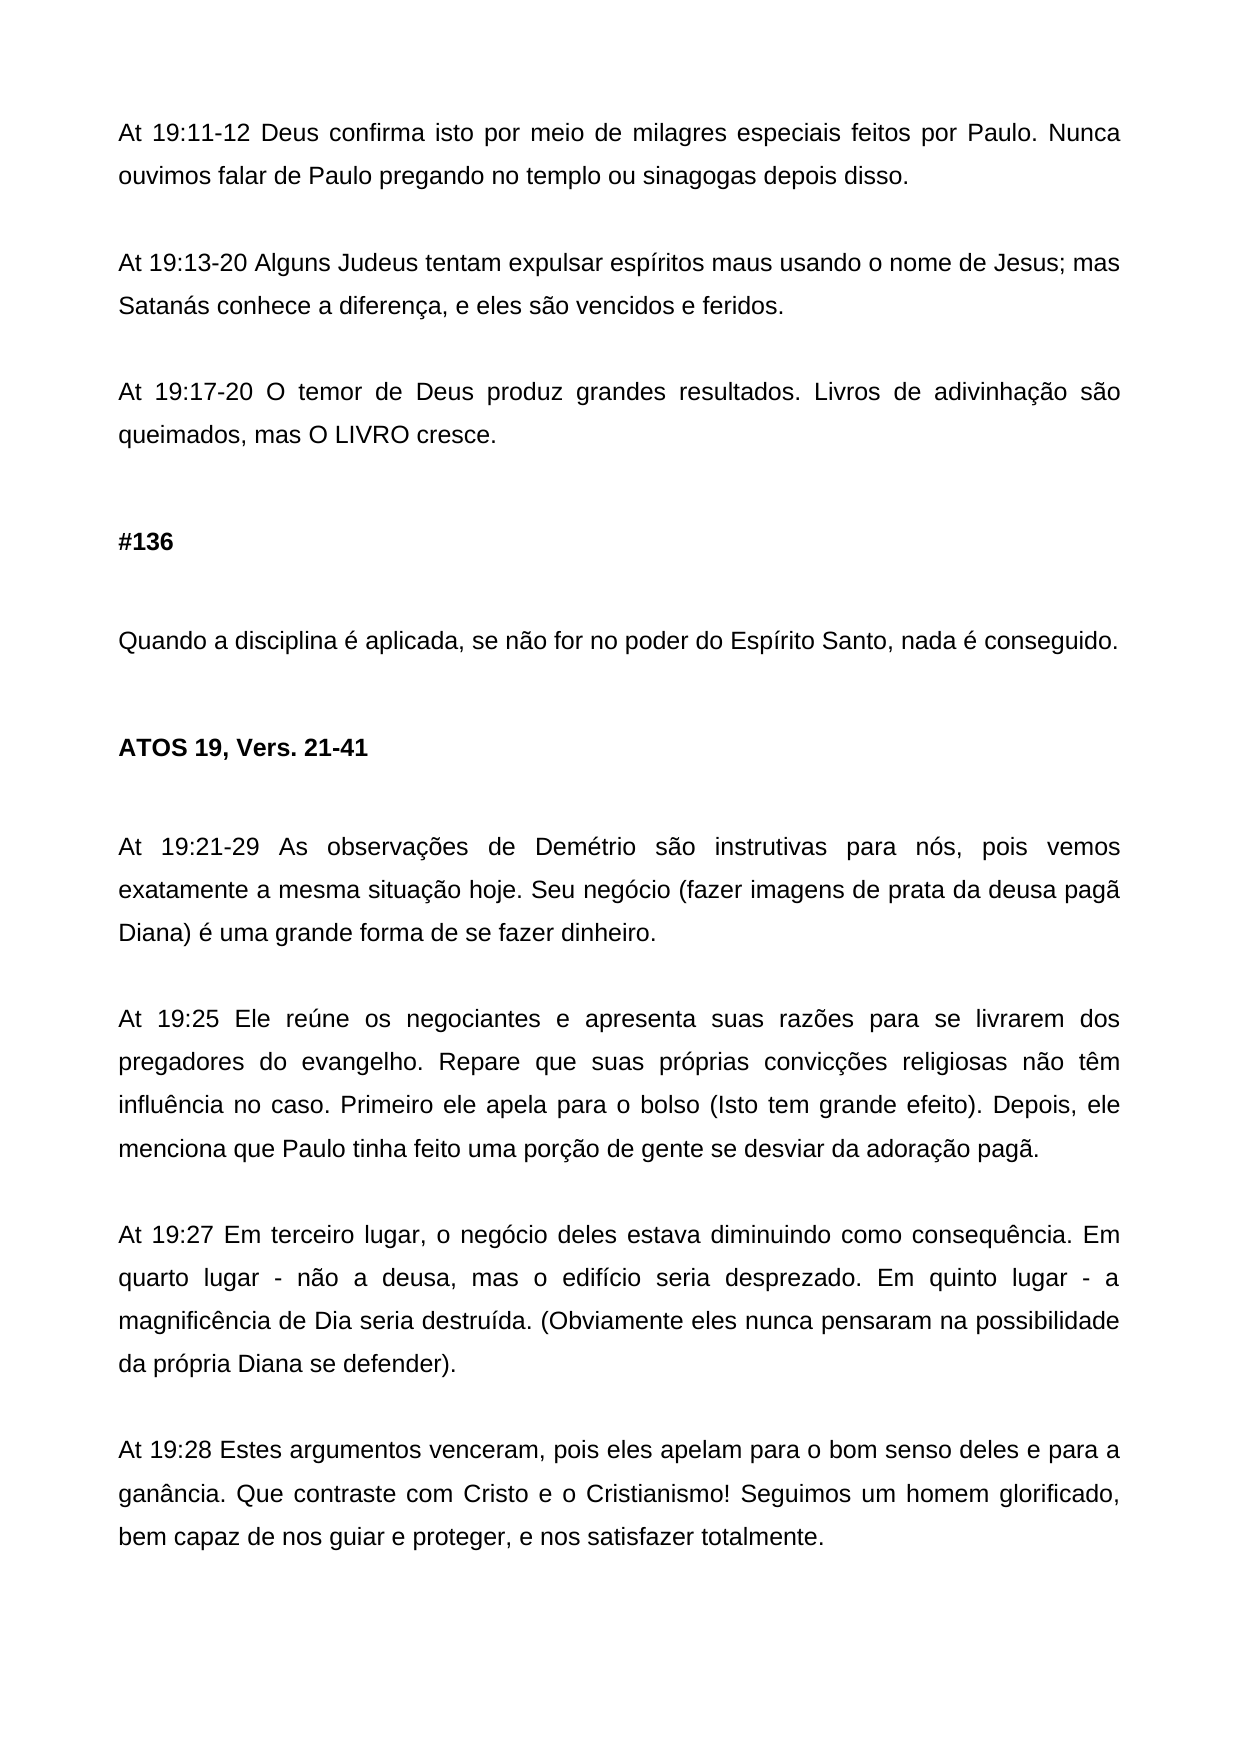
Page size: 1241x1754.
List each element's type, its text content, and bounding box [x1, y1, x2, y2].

text At 19:25 Ele reúne os negociantes e apresenta suas razões para se livrarem dos pregadores do evangelho. Repare que suas próprias convicções religiosas não têm influência no caso. Primeiro ele apela para o bolso (Isto tem grande efeito). Depois, ele menciona que Paulo tinha feito uma porção de gente se desviar da adoração pagã. [118, 1004, 1122, 1162]
text At 19:17-20 O temor de Deus produz grandes resultados. Livros de adivinhação são queimados, mas O LIVRO cresce. [118, 377, 1122, 449]
subtitle #136 [118, 527, 1122, 556]
text At 19:13-20 Alguns Judeus tentam expulsar espíritos maus usando o nome de Jesus; mas Satanás conhece a diferença, e eles são vencidos e feridos. [118, 247, 1122, 319]
subtitle ATOS 19, Vers. 21-41 [118, 733, 1122, 762]
text At 19:28 Estes argumentos venceram, pois eles apelam para o bom senso deles e para a ganância. Que contraste com Cristo e o Cristianismo! Seguimos um homem glorificado, bem capaz de nos guiar e proteger, e nos satisfazer totalmente. [118, 1435, 1122, 1550]
text Quando a disciplina é aplicada, se não for no poder do Espírito Santo, nada é conseguido. [118, 626, 1122, 654]
text At 19:21-29 As observações de Demétrio são instrutivas para nós, pois vemos exatamente a mesma situação hoje. Seu negócio (fazer imagens de prata da deusa pagã Diana) é uma grande forma de se fazer dinheiro. [118, 832, 1122, 947]
text At 19:11-12 Deus confirma isto por meio de milagres especiais feitos por Paulo. Nunca ouvimos falar de Paulo pregando no templo ou sinagogas depois disso. [118, 118, 1122, 190]
text At 19:27 Em terceiro lugar, o negócio deles estava diminuindo como consequência. Em quarto lugar - não a deusa, mas o edifício seria desprezado. Em quinto lugar - a magnificência de Dia seria destruída. (Obviamente eles nunca pensaram na possibilidade da própria Diana se defender). [118, 1220, 1122, 1378]
